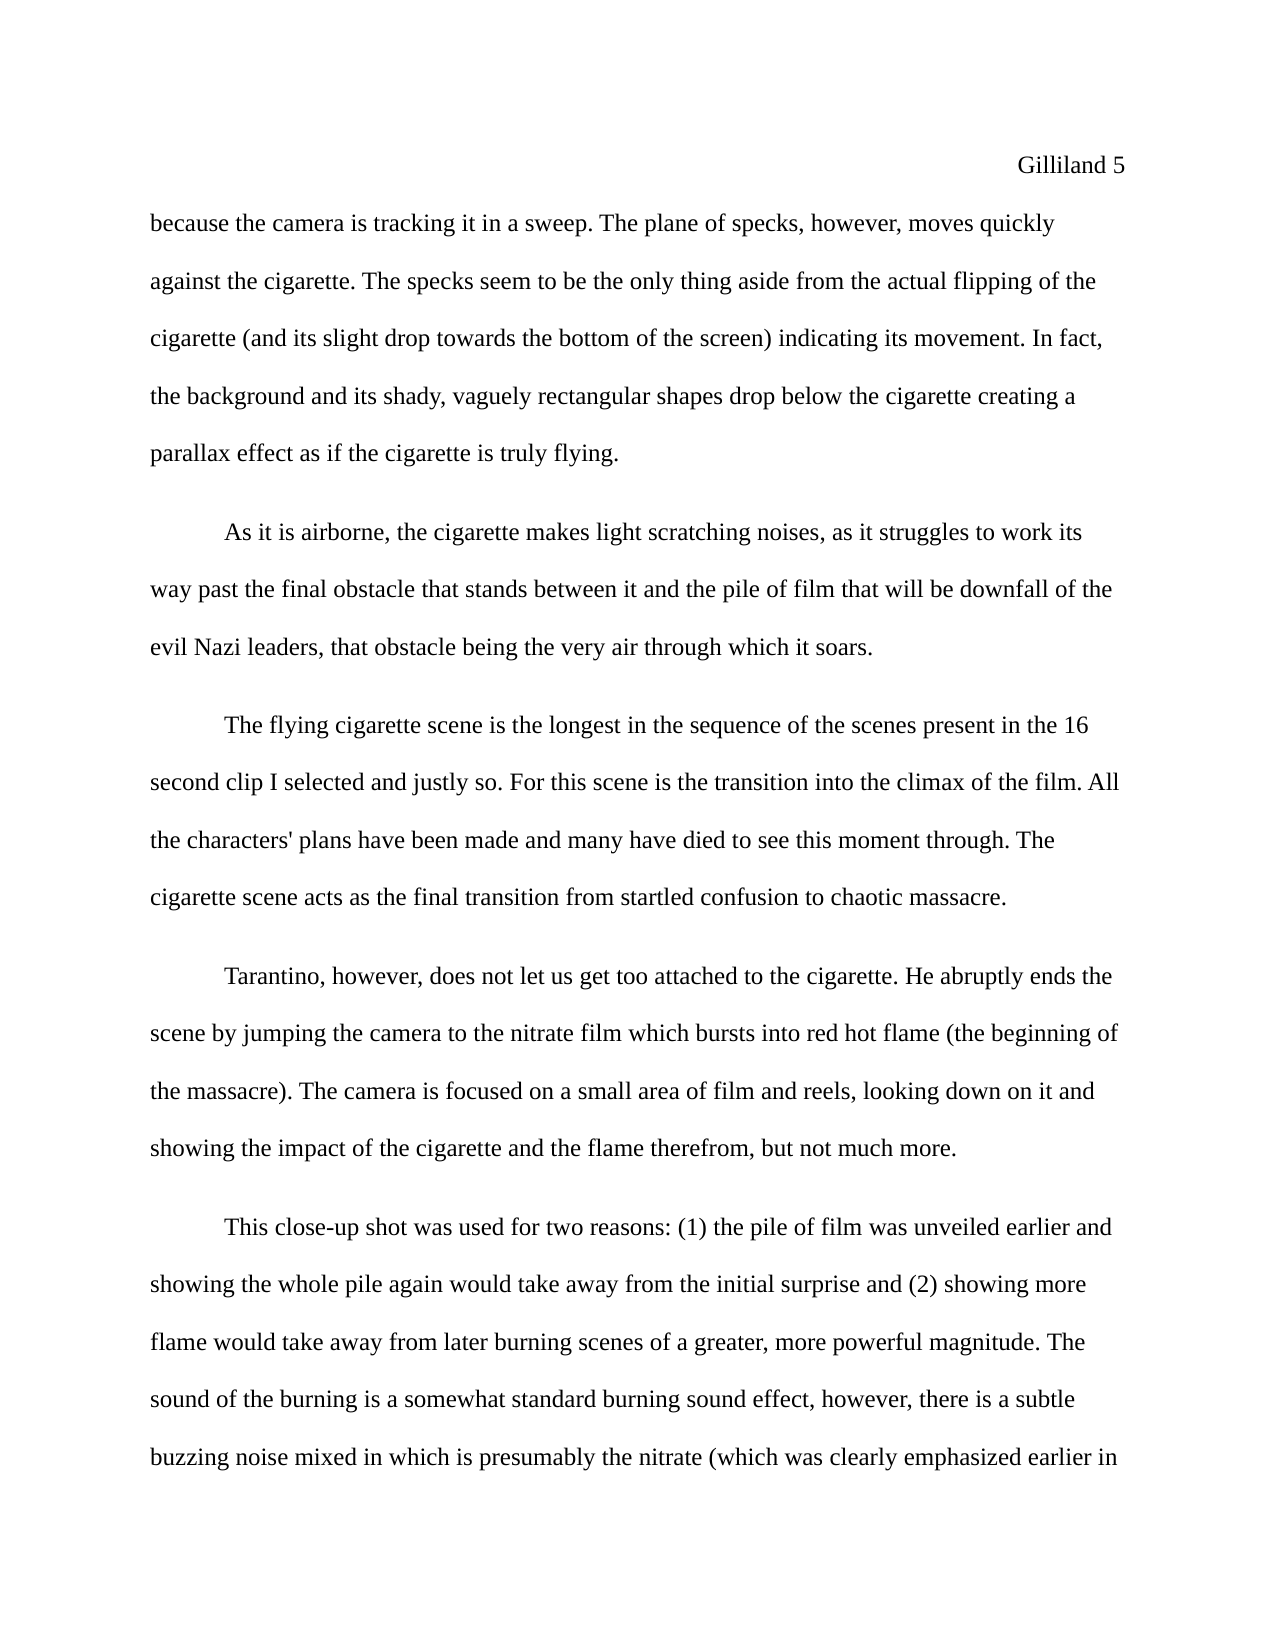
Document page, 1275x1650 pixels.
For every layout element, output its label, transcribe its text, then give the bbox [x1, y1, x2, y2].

text This close-up shot was used for two reasons: (1) the pile of film was unveiled earlier and showing the whole pile again would take away from the initial surprise and (2) showing more flame would take away from later burning scenes of a greater, more powerful magnitude. The sound of the burning is a somewhat standard burning sound effect, however, there is a subtle buzzing noise mixed in which is presumably the nitrate (which was clearly emphasized earlier in [150, 1212, 1125, 1470]
text The flying cigarette scene is the longest in the sequence of the scenes present in the 16 second clip I selected and justly so. For this scene is the transition into the climax of the film. All the characters' plans have been made and many have died to see this moment through. The cigarette scene acts as the final transition from startled confusion to chaotic massacre. [150, 710, 1125, 911]
text As it is airborne, the cigarette makes light scratching noises, as it struggles to work its way past the final obstacle that stands between it and the pile of film that will be downfall of the evil Nazi leaders, that obstacle being the very air through which it soars. [150, 517, 1125, 660]
text Tarantino, however, does not let us get too attached to the cigarette. He abruptly ends the scene by jumping the camera to the nitrate film which bursts into red hot flame (the beginning of the massacre). The camera is focused on a small area of film and reels, looking down on it and showing the impact of the cigarette and the flame therefrom, but not much more. [150, 961, 1125, 1162]
text because the camera is tracking it in a sweep. The plane of specks, however, moves quickly against the cigarette. The specks seem to be the only thing aside from the actual flipping of the cigarette (and its slight drop towards the bottom of the screen) indicating its movement. In fact, the background and its shady, vaguely rectangular shapes drop below the cigarette creating a parallax effect as if the cigarette is truly flying. [150, 208, 1125, 467]
